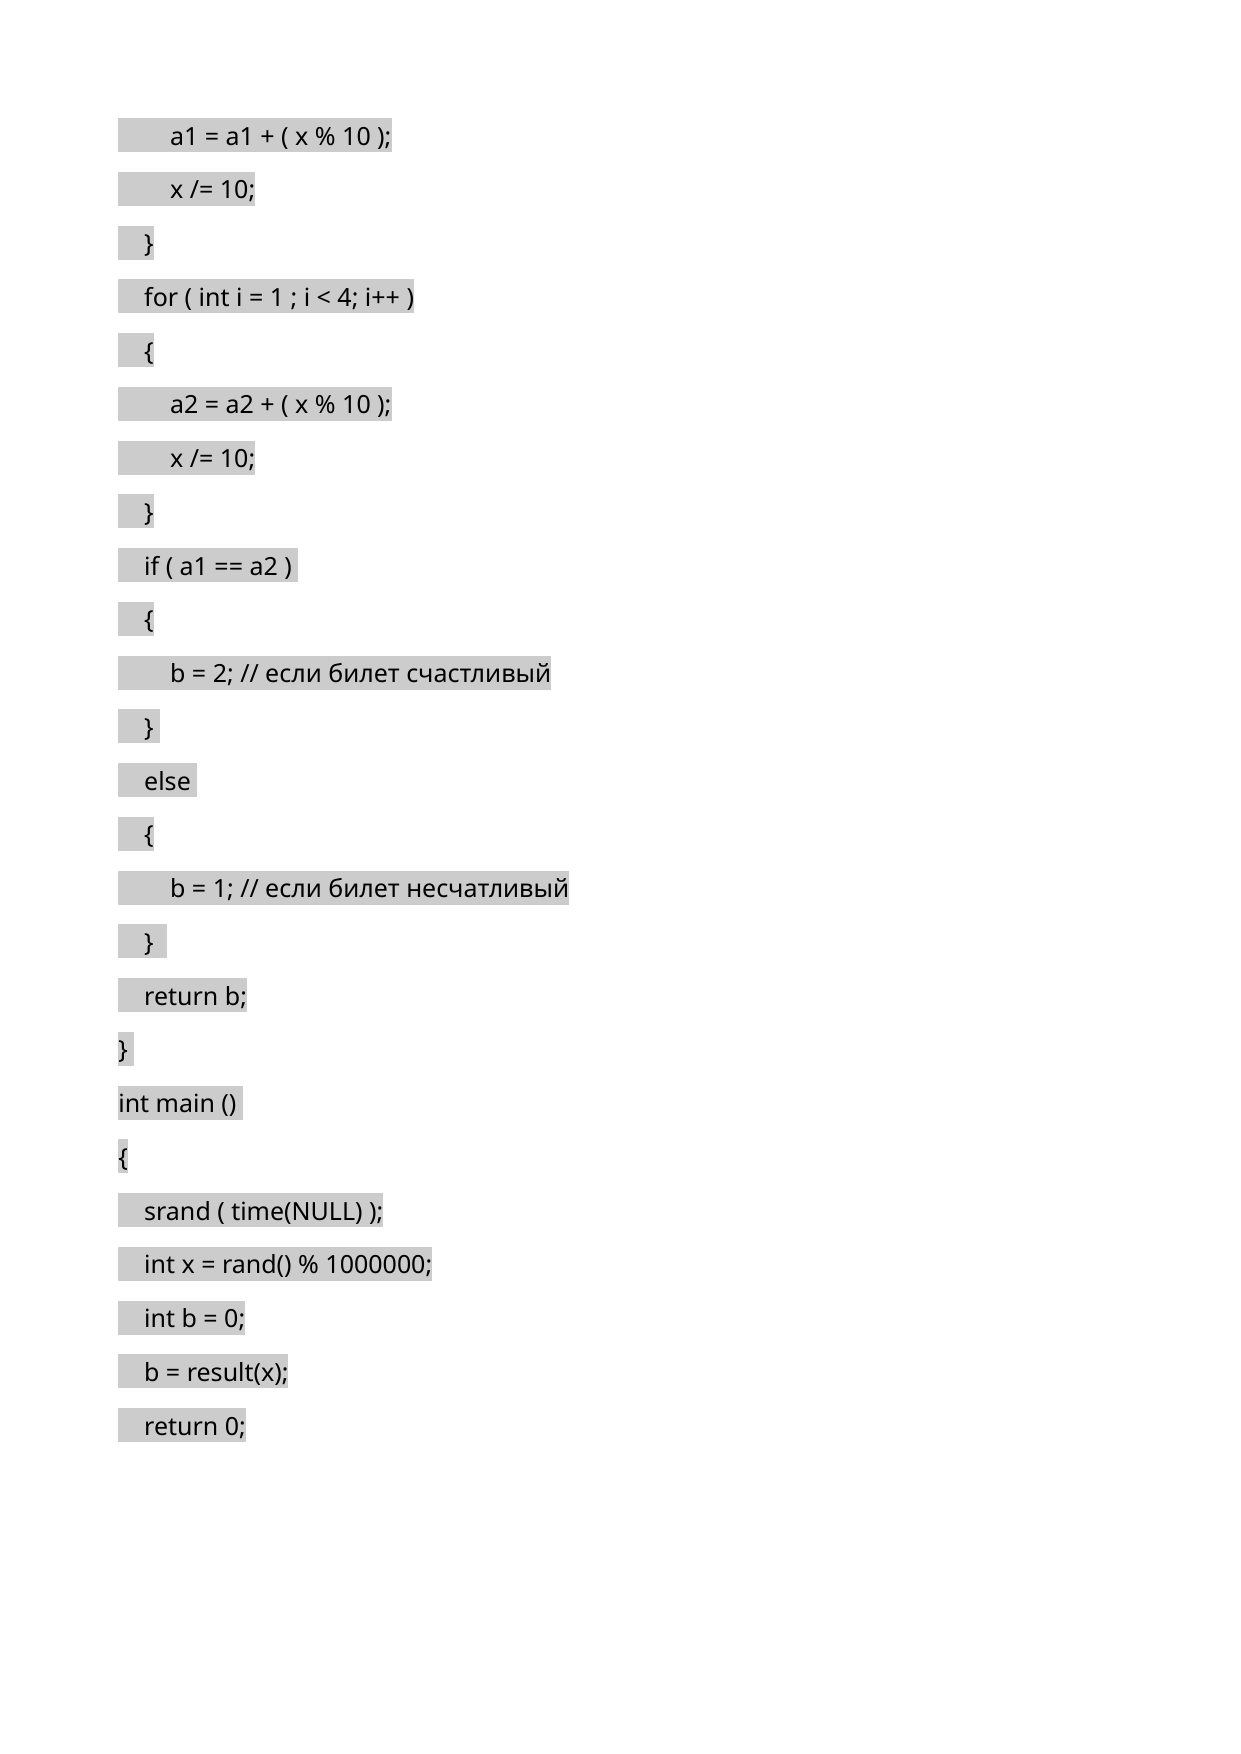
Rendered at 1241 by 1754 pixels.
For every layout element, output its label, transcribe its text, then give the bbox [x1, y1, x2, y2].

text } [118, 494, 1122, 528]
text else [118, 763, 1122, 797]
text int main () [118, 1086, 1122, 1120]
text a1 = a1 + ( x % 10 ); [118, 118, 1122, 152]
text } [118, 226, 1122, 260]
text } [118, 709, 1122, 743]
text } [118, 924, 1122, 958]
text int b = 0; [118, 1301, 1122, 1335]
text srand ( time(NULL) ); [118, 1193, 1122, 1227]
text int x = rand() % 1000000; [118, 1247, 1122, 1281]
text for ( int i = 1 ; i < 4; i++ ) [118, 279, 1122, 313]
text if ( a1 == a2 ) [118, 548, 1122, 582]
text a2 = a2 + ( x % 10 ); [118, 387, 1122, 421]
text { [118, 333, 1122, 367]
text { [118, 1139, 1122, 1173]
text } [118, 1032, 1122, 1066]
text return b; [118, 978, 1122, 1012]
text x /= 10; [118, 172, 1122, 206]
text { [118, 817, 1122, 851]
text return 0; [118, 1408, 1122, 1442]
text x /= 10; [118, 441, 1122, 475]
text b = 2; // если билет счастливый [118, 656, 1122, 690]
text { [118, 602, 1122, 636]
text b = 1; // если билет несчатливый [118, 871, 1122, 905]
text b = result(x); [118, 1354, 1122, 1388]
